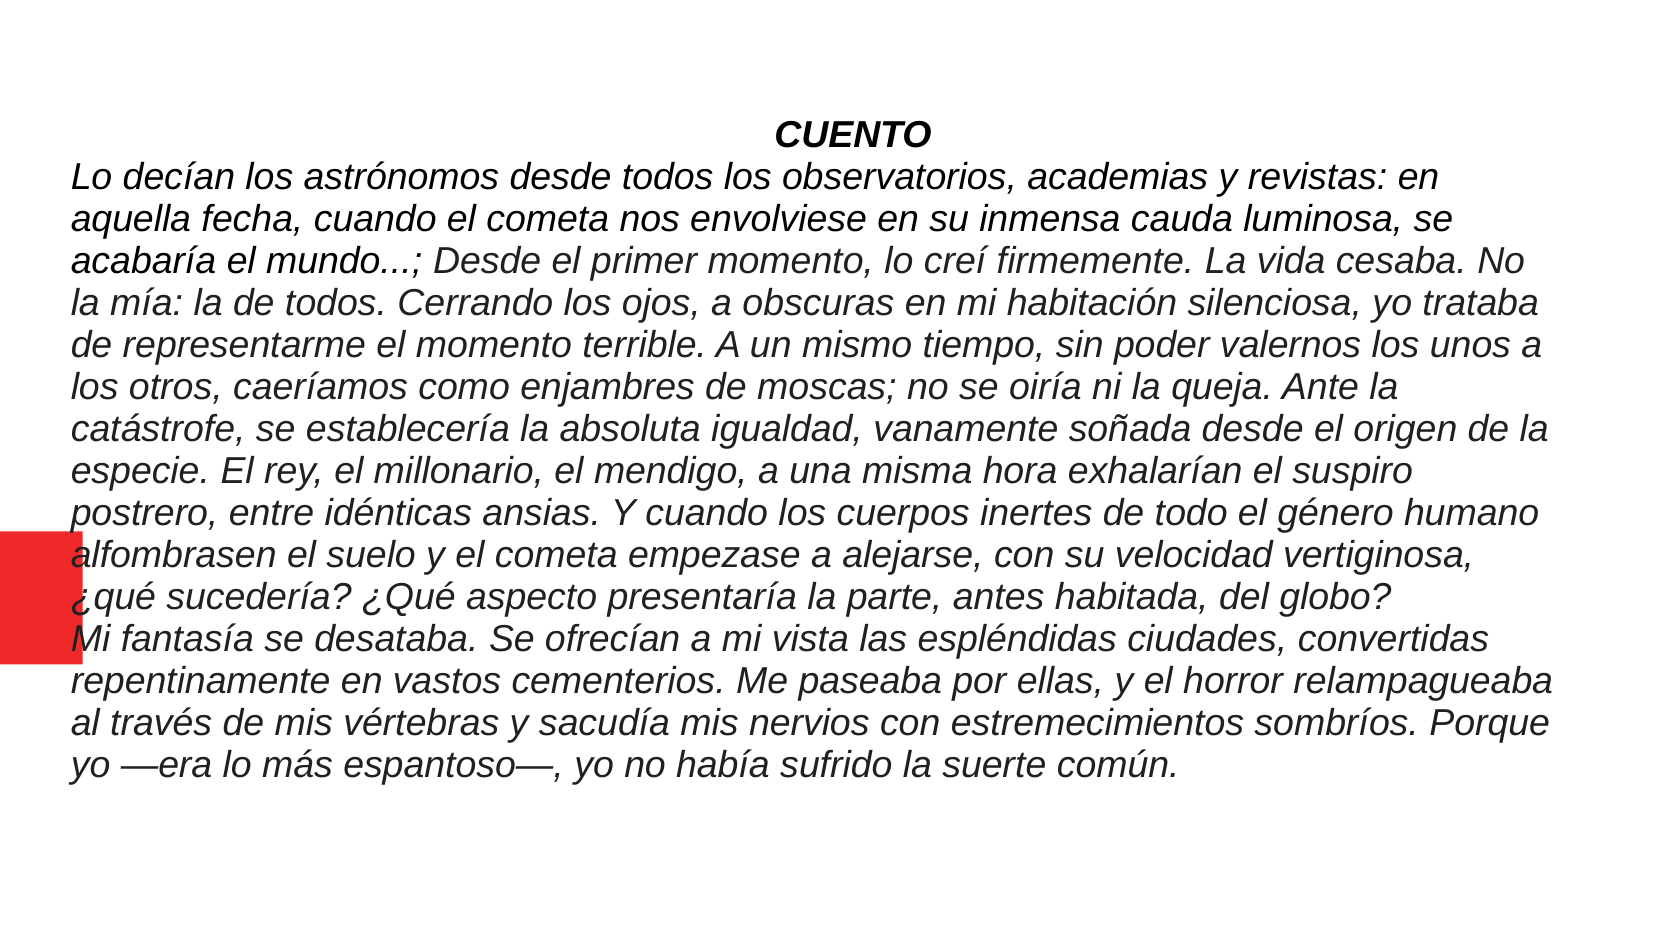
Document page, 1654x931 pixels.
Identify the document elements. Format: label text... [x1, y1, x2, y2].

title CUENTO Lo decían los astrónomos desde todos los observatorios, academias y revistas: en aquella fecha, cuando el cometa nos envolviese en su inmensa cauda luminosa, se acabaría el mundo...; Desde el primer momento, lo creí firmemente. La vida cesaba. No la mía: la de todos. Cerrando los ojos, a obscuras en mi habitación silenciosa, yo trataba de representarme el momento terrible. A un mismo tiempo, sin poder valernos los unos a los otros, caeríamos como enjambres de moscas; no se oiría ni la queja. Ante la catástrofe, se establecería la absoluta igualdad, vanamente soñada desde el origen de la especie. El rey, el millonario, el mendigo, a una misma hora exhalarían el suspiro postrero, entre idénticas ansias. Y cuando los cuerpos inertes de todo el género humano alfombrasen el suelo y el cometa empezase a alejarse, con su velocidad vertiginosa, ¿qué sucedería? ¿Qué aspecto presentaría la parte, antes habitada, del globo? Mi fantasía se desataba. Se ofrecían a mi vista las espléndidas ciudades, convertidas repentinamente en vastos cementerios. Me paseaba por ellas, y el horror relampagueaba al través de mis vértebras y sacudía mis nervios con estremecimientos sombríos. Porque yo —era lo más espantoso—, yo no había sufrido la suerte común. [70, 113, 1560, 786]
